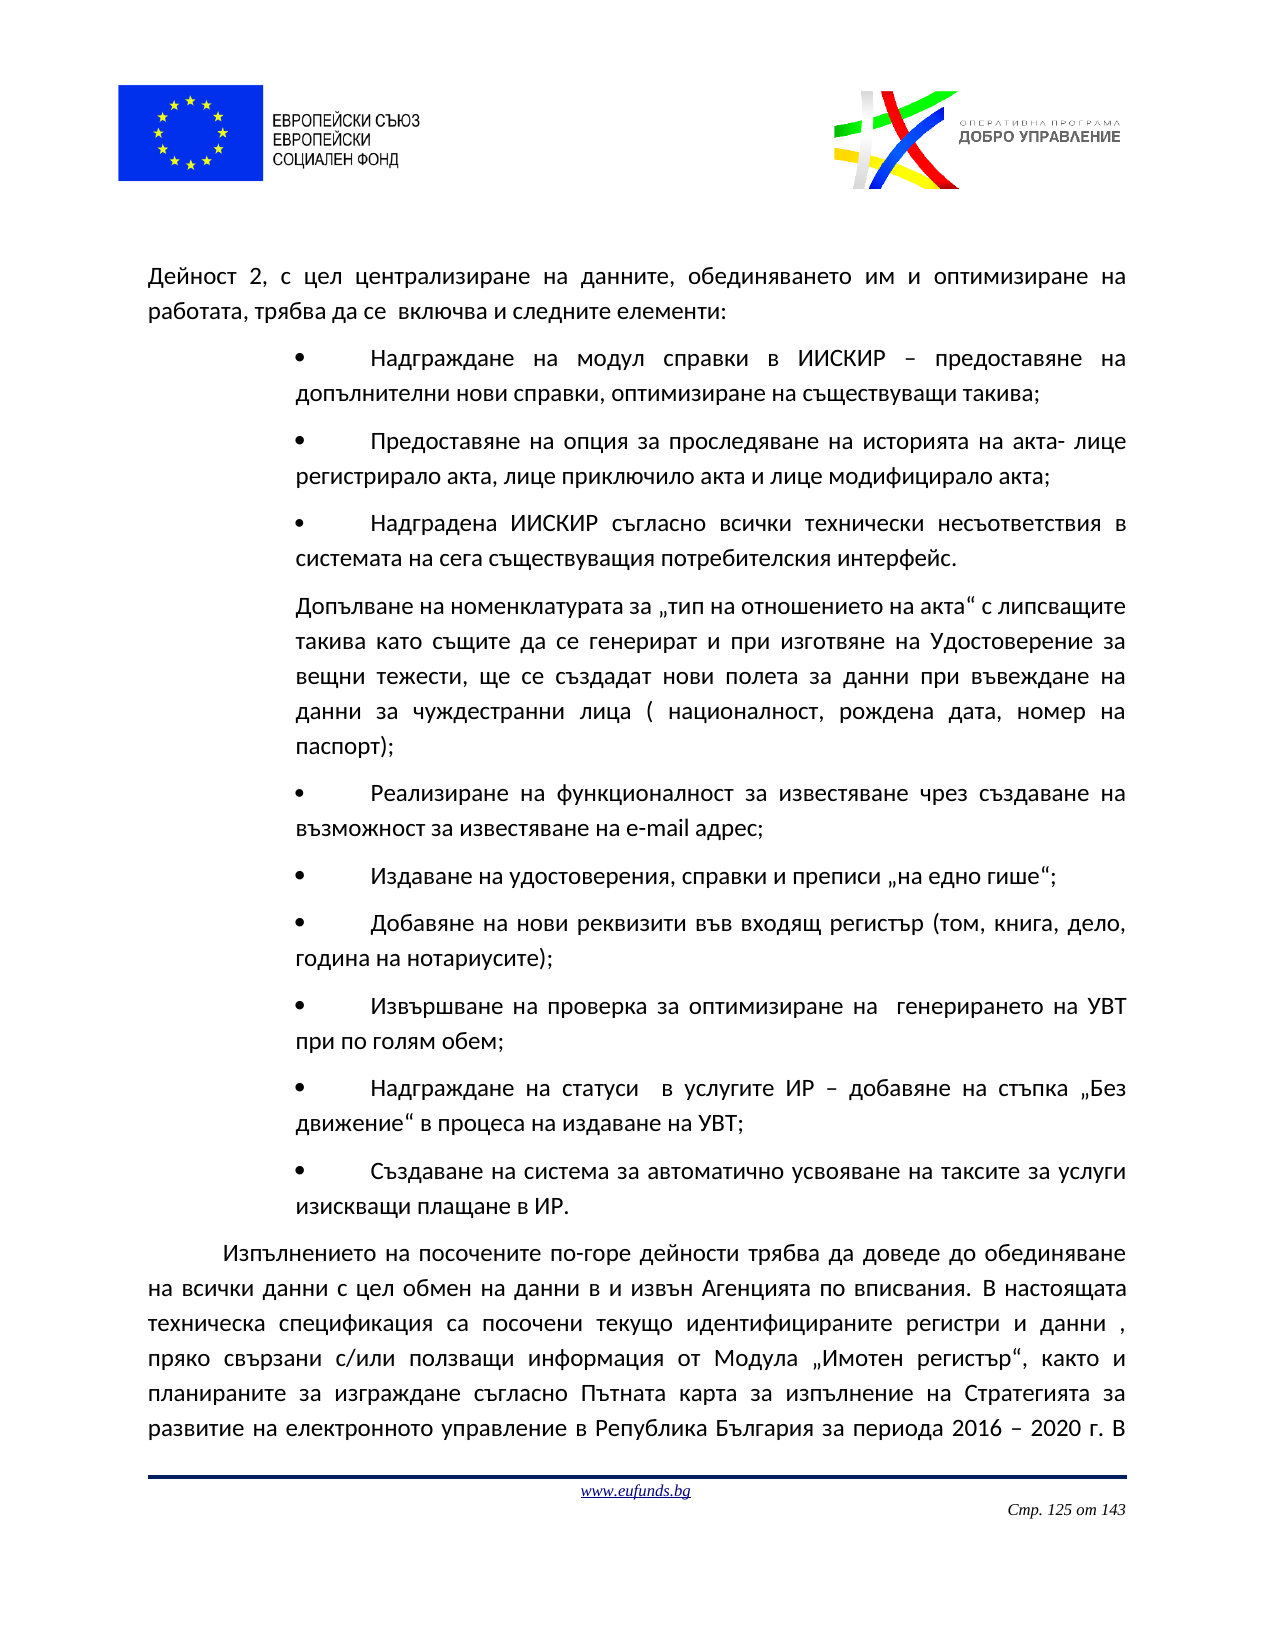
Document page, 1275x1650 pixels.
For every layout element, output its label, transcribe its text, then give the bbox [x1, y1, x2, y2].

list Реализиране на функционалност за известяване чрез създаване на възможност за известяване на e-mail адрес; [295, 777, 1127, 843]
list Извършване на проверка за оптимизиране на генерирането на УВТ при по голям обем; [295, 990, 1127, 1055]
list Надграждане на статуси в услугите ИР – добавяне на стъпка „Без движение“ в процеса на издаване на УВТ; [295, 1072, 1127, 1138]
list Надградена ИИСКИР съгласно всички технически несъответствия в системата на сега съществуващия потребителския интерфейс. [295, 507, 1127, 573]
list Допълване на номенклатурата за „тип на отношението на акта“ с липсващите такива като същите да се генерират и при изготвяне на Удостоверение за вещни тежести, ще се създадат нови полета за данни при въвеждане на данни за чуждестранни лица ( националност, рождена дата, номер на паспорт); [295, 590, 1127, 760]
list Предоставяне на опция за проследяване на историята на акта- лице регистрирало акта, лице приключило акта и лице модифицирало акта; [295, 425, 1127, 490]
list Издаване на удостоверения, справки и преписи „на едно гише“; [295, 860, 1127, 890]
text Дейност 2, с цел централизиране на данните, обединяването им и оптимизиране на работата, трябва да се включва и следните елементи: [148, 260, 1127, 325]
text Изпълнението на посочените по-горе дейности трябва да доведе до обединяване на всички данни с цел обмен на данни в и извън Агенцията по вписвания. В настоящата техническа спецификация са посочени текущо идентифицираните регистри и данни , пряко свързани с/или ползващи информация от Модула „Имотен регистър“, както и планираните за изграждане съгласно Пътната карта за изпълнение на Стратегията за развитие на електронното управление в Република България за периода 2016 – 2020 г. В [148, 1237, 1127, 1443]
list Надграждане на модул справки в ИИСКИР – предоставяне на допълнителни нови справки, оптимизиране на съществуващи такива; [295, 342, 1127, 408]
list Създаване на система за автоматично усвояване на таксите за услуги изискващи плащане в ИР. [295, 1155, 1127, 1220]
list Добавяне на нови реквизити във входящ регистър (том, книга, дело, година на нотариусите); [295, 907, 1127, 973]
